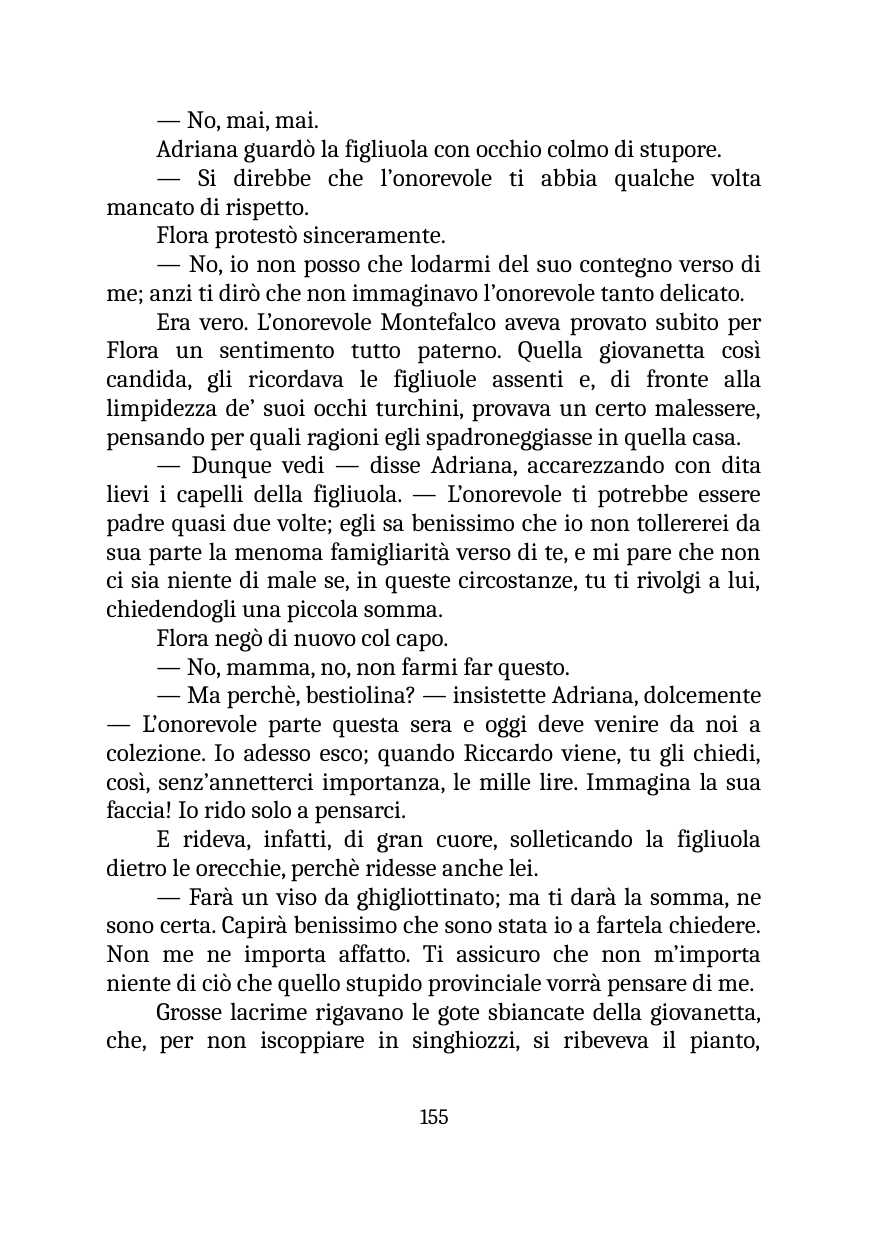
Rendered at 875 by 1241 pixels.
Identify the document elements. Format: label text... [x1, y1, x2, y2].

text Era vero. L’onorevole Montefalco aveva provato subito per Flora un sentimento tutto paterno. Quella giovanetta così candida, gli ricordava le figliuole assenti e, di fronte alla limpidezza de’ suoi occhi turchini, provava un certo malessere, pensando per quali ragioni egli spadroneggiasse in quella casa. [106, 307, 762, 451]
text — No, io non posso che lodarmi del suo contegno verso di me; anzi ti dirò che non immaginavo l’onorevole tanto delicato. [106, 250, 762, 307]
text — Ma perchè, bestiolina? — insistette Adriana, dolcemente — L’onorevole parte questa sera e oggi deve venire da noi a colezione. Io adesso esco; quando Riccardo viene, tu gli chiedi, così, senz’annetterci importanza, le mille lire. Immagina la sua faccia! Io rido solo a pensarci. [106, 681, 762, 825]
text E rideva, infatti, di gran cuore, solleticando la figliuola dietro le orecchie, perchè ridesse anche lei. [106, 825, 762, 882]
text — Farà un viso da ghigliottinato; ma ti darà la somma, ne sono certa. Capirà benissimo che sono stata io a fartela chiedere. Non me ne importa affatto. Ti assicuro che non m’importa niente di ciò che quello stupido provinciale vorrà pensare di me. [106, 882, 762, 997]
text Grosse lacrime rigavano le gote sbiancate della giovanetta, che, per non iscoppiare in singhiozzi, si ribeveva il pianto, [106, 997, 762, 1055]
text — No, mamma, no, non farmi far questo. [106, 652, 762, 681]
text — No, mai, mai. [106, 106, 762, 135]
text Flora negò di nuovo col capo. [106, 624, 762, 652]
text — Si direbbe che l’onorevole ti abbia qualche volta mancato di rispetto. [106, 164, 762, 221]
text Flora protestò sinceramente. [106, 221, 762, 250]
text — Dunque vedi — disse Adriana, accarezzando con dita lievi i capelli della figliuola. — L’onorevole ti potrebbe essere padre quasi due volte; egli sa benissimo che io non tollererei da sua parte la menoma famigliarità verso di te, e mi pare che non ci sia niente di male se, in queste circostanze, tu ti rivolgi a lui, chiedendogli una piccola somma. [106, 451, 762, 624]
text Adriana guardò la figliuola con occhio colmo di stupore. [106, 135, 762, 164]
